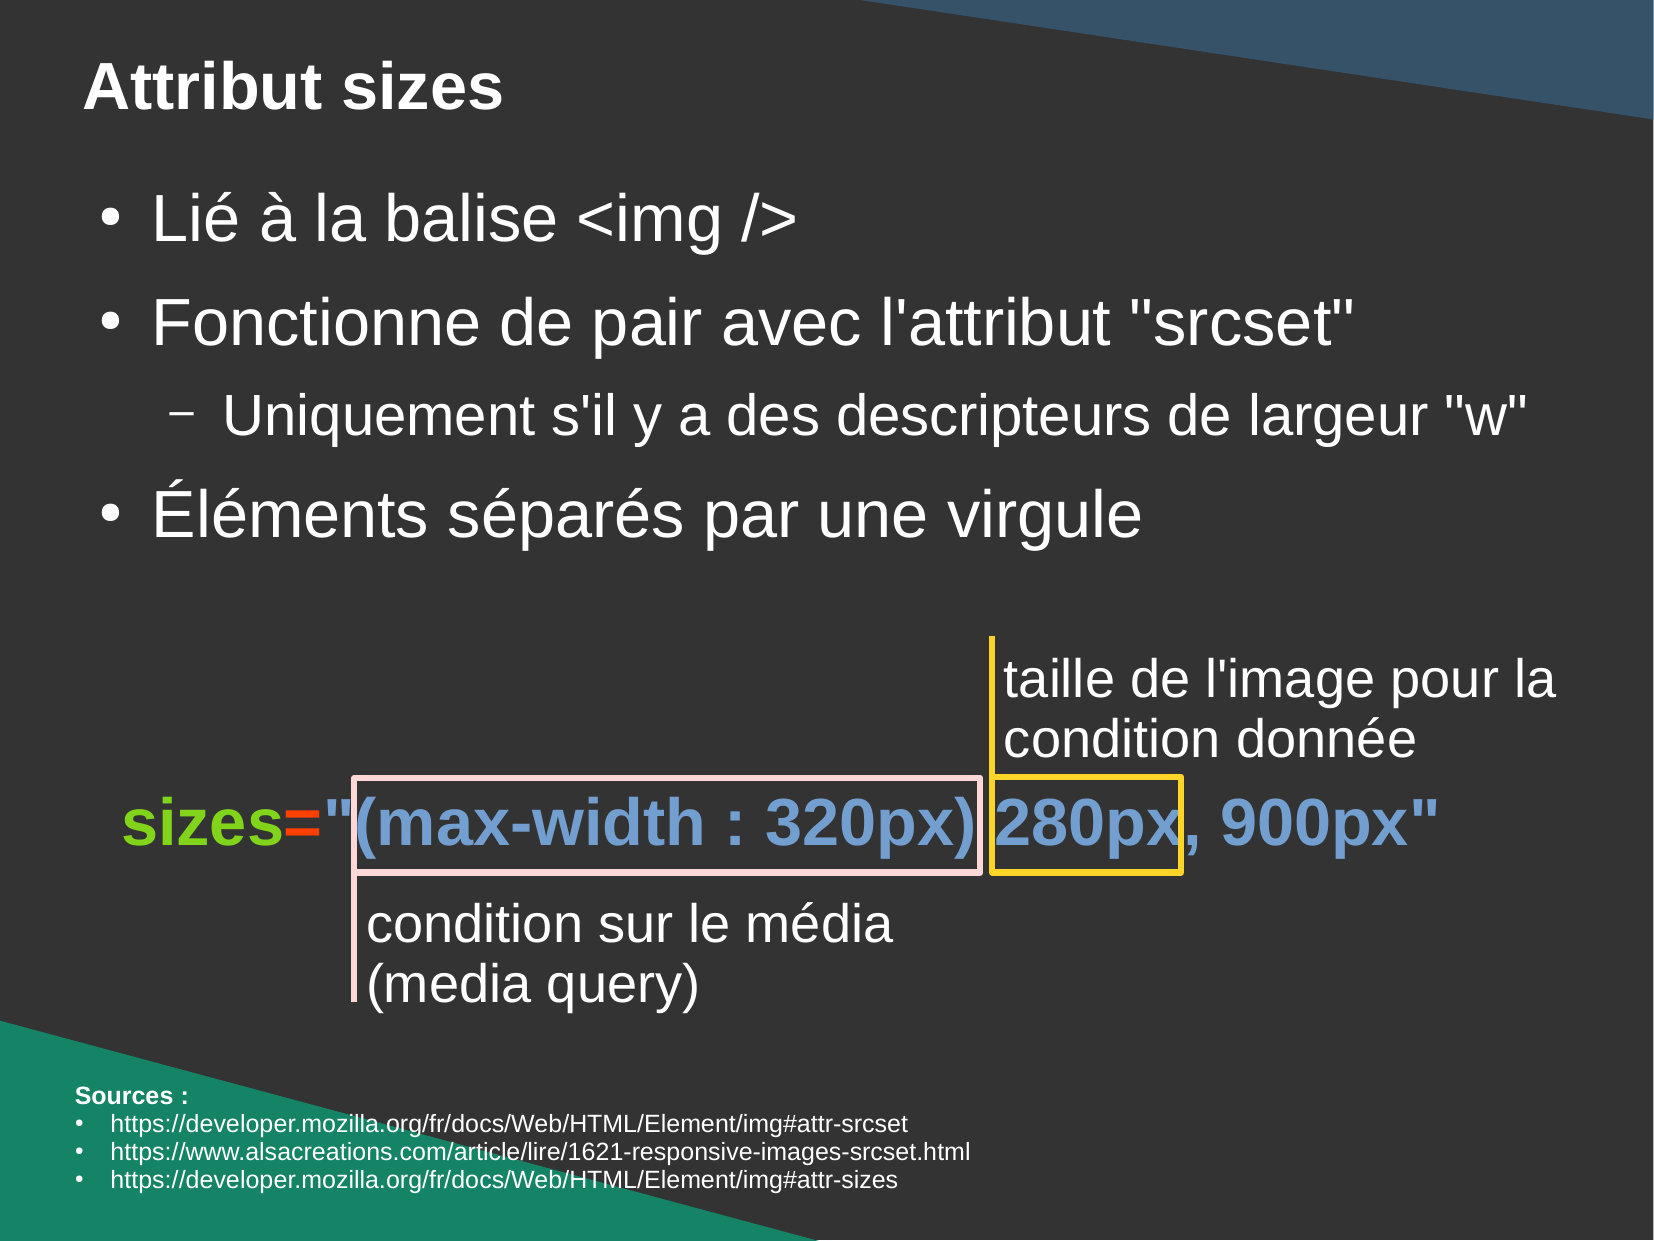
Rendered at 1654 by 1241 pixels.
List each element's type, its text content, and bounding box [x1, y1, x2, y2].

title condition sur le média (media query) [366, 893, 993, 1015]
text_box Sources : https://developer.mozilla.org/fr/docs/Web/HTML/Element/img#attr-srcset https://www.alsacreations.com/article/lire/1621-responsive-images-srcset.html https://developer.mozilla.org/fr/docs/Web/HTML/Element/img#attr-sizes [60, 1074, 1546, 1241]
text_box sizes="(max-width : 320px) 280px, 900px" [995, 780, 1178, 869]
text_box [860, 0, 1654, 120]
title taille de l'image pour la condition donnée [1003, 648, 1630, 770]
text_box sizes="(max-width : 320px) 280px, 900px" [357, 781, 977, 869]
title Attribut sizes [82, 49, 1571, 162]
text_box [0, 1020, 199, 1241]
text_box sizes="(max-width : 320px) 280px, 900px" [357, 777, 1560, 943]
list Lié à la balise <img /> Fonctionne de pair avec l'attribut "srcset" Uniquement s'il y a des descripteurs de largeur "w" Éléments séparés par une virgule [80, 180, 1605, 567]
text_box sizes="(max-width : 320px) 280px, 900px" [106, 777, 351, 943]
